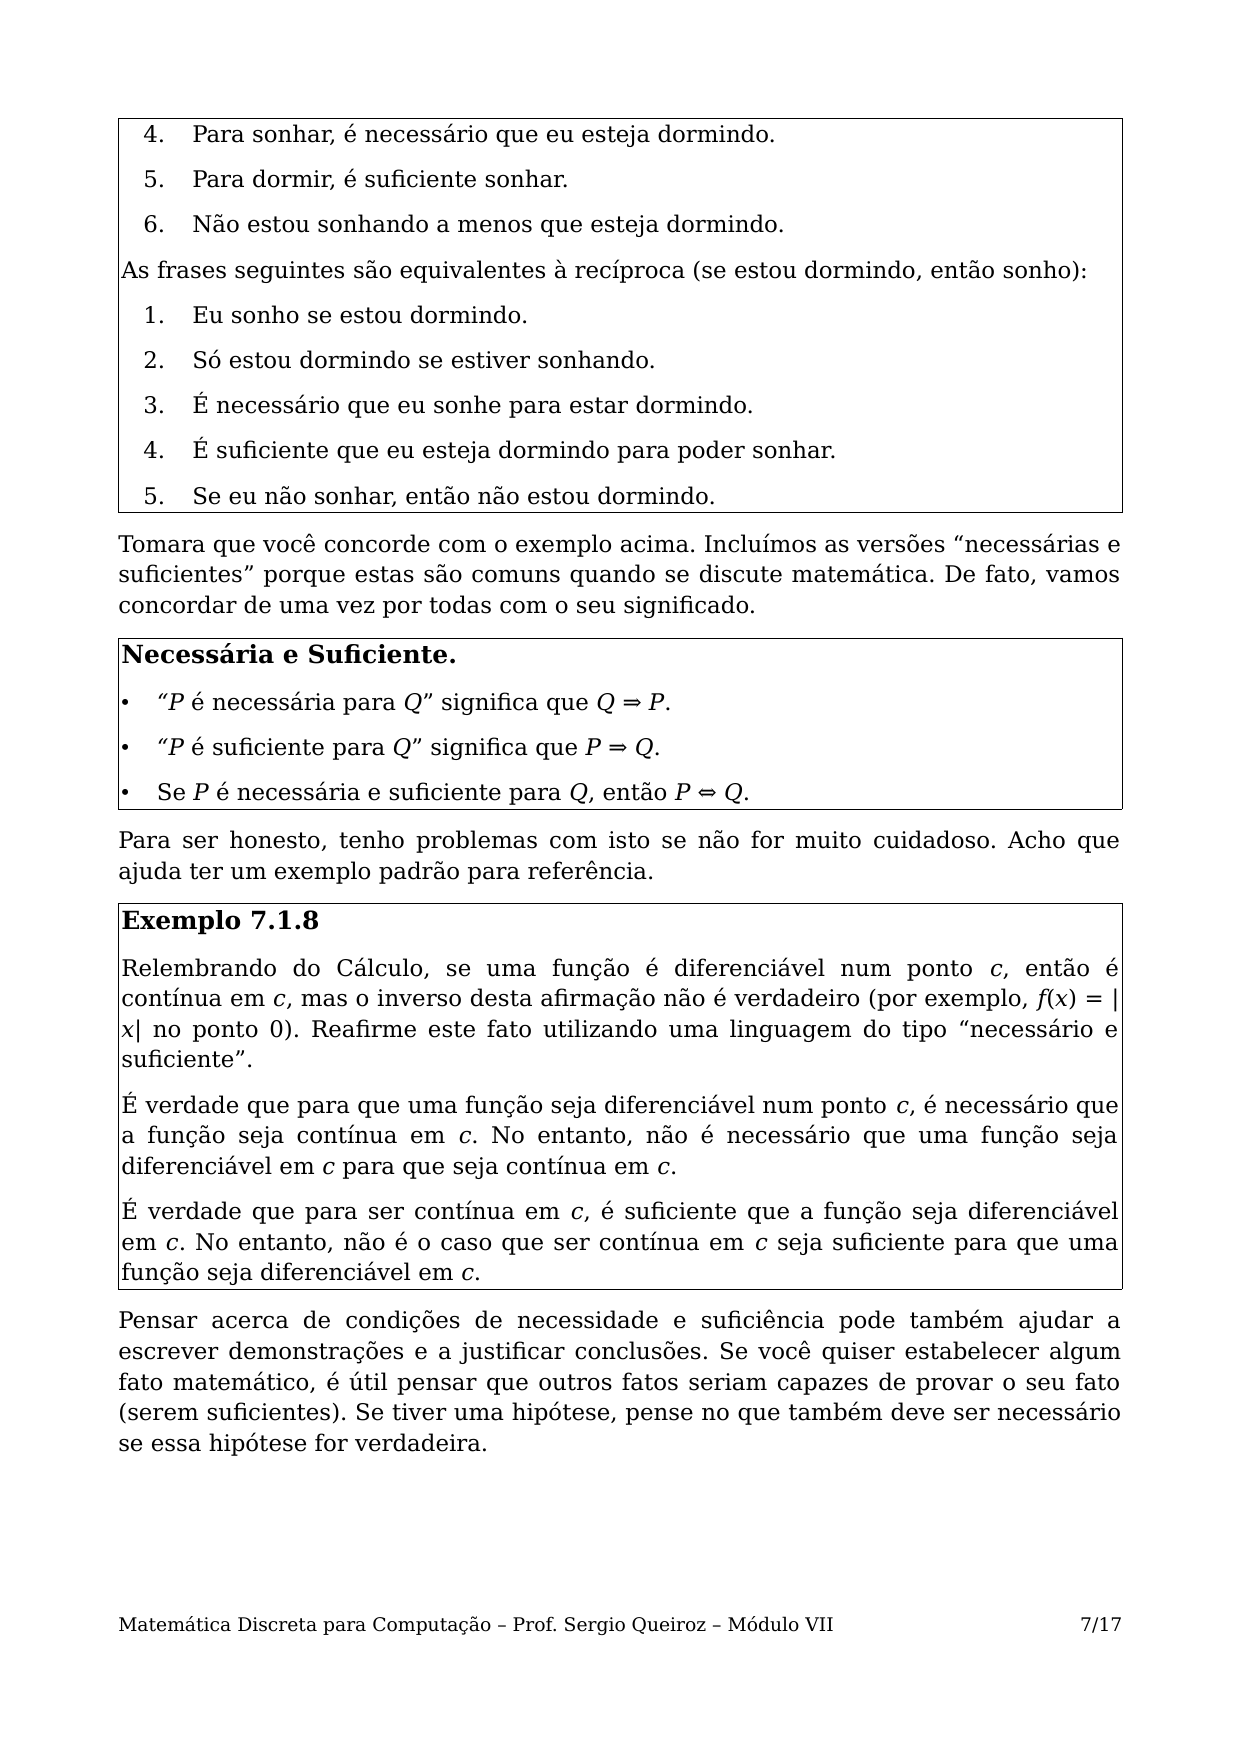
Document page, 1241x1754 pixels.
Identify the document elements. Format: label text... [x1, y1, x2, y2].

text As frases seguintes são equivalentes à recíproca (se estou dormindo, então sonho): [119, 254, 1122, 283]
list “P é necessária para Q” significa que Q ⇒ P. [119, 686, 1122, 716]
text Relembrando do Cálculo, se uma função é diferenciável num ponto c, então é contínua em c, mas o inverso desta afirmação não é verdadeiro (por exemplo, f(x) = |x| no ponto 0). Reafirme este fato utilizando uma linguagem do tipo “necessário e suficiente”. [119, 952, 1122, 1073]
text É verdade que para ser contínua em c, é suficiente que a função seja diferenciável em c. No entanto, não é o caso que ser contínua em c seja suficiente para que uma função seja diferenciável em c. [119, 1195, 1122, 1289]
text Tomara que você concorde com o exemplo acima. Incluímos as versões “necessárias e suficientes” porque estas são comuns quando se discute matemática. De fato, vamos concordar de uma vez por todas com o seu significado. [118, 531, 1122, 619]
text Exemplo 7.1.8 [119, 904, 1122, 936]
list Só estou dormindo se estiver sonhando. [119, 344, 1122, 374]
text É verdade que para que uma função seja diferenciável num ponto c, é necessário que a função seja contínua em c. No entanto, não é necessário que uma função seja diferenciável em c para que seja contínua em c. [119, 1089, 1122, 1180]
list É necessário que eu sonhe para estar dormindo. [119, 389, 1122, 419]
list Para dormir, é suficiente sonhar. [119, 163, 1122, 193]
text Pensar acerca de condições de necessidade e suficiência pode também ajudar a escrever demonstrações e a justificar conclusões. Se você quiser estabelecer algum fato matemático, é útil pensar que outros fatos seriam capazes de provar o seu fato (serem suficientes). Se tiver uma hipótese, pense no que também deve ser necessário se essa hipótese for verdadeira. [118, 1308, 1122, 1457]
text Necessária e Suficiente. [119, 639, 1122, 670]
list Se P é necessária e suficiente para Q, então P ⇔ Q. [119, 776, 1122, 809]
text Para ser honesto, tenho problemas com isto se não for muito cuidadoso. Acho que ajuda ter um exemplo padrão para referência. [118, 827, 1122, 885]
list Não estou sonhando a menos que esteja dormindo. [119, 208, 1122, 238]
list Para sonhar, é necessário que eu esteja dormindo. [119, 119, 1122, 148]
list Se eu não sonhar, então não estou dormindo. [119, 480, 1122, 512]
list É suficiente que eu esteja dormindo para poder sonhar. [119, 434, 1122, 464]
list “P é suficiente para Q” significa que P ⇒ Q. [119, 731, 1122, 761]
list Eu sonho se estou dormindo. [119, 299, 1122, 329]
